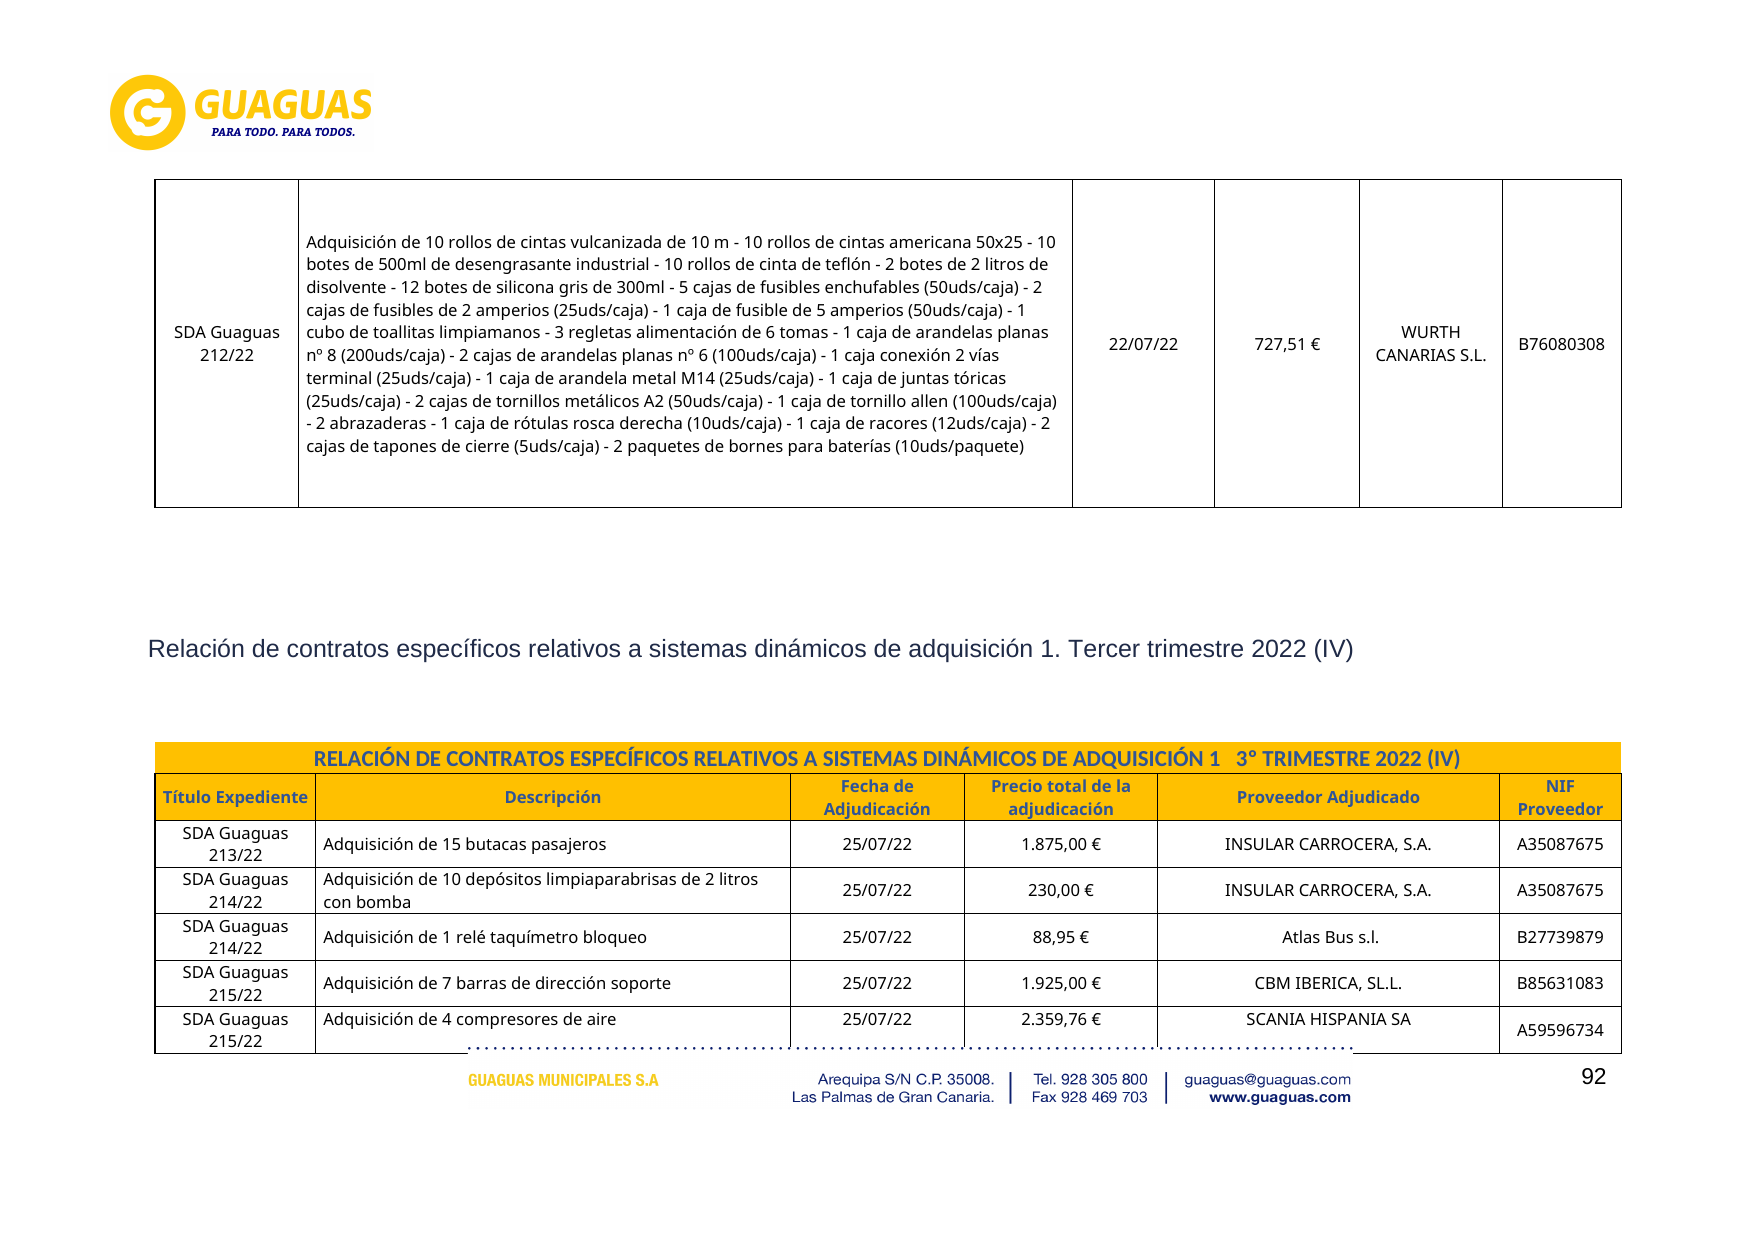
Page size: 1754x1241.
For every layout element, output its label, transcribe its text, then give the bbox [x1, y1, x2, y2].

table_cell 2.359,76 € [965, 1007, 1157, 1047]
table_cell A59596734 [1500, 1007, 1621, 1052]
table_cell A35087675 [1500, 868, 1621, 913]
table_cell Adquisición de 7 barras de dirección soporte [316, 961, 790, 1006]
table_cell Adquisición de 4 compresores de aire [316, 1007, 790, 1052]
table_cell 727,51 € [1215, 180, 1359, 507]
table_cell SDA Guaguas 213/22 [156, 821, 315, 867]
table_cell SDA Guaguas 214/22 [156, 868, 315, 913]
table_cell SDA Guaguas 215/22 [156, 961, 315, 1006]
table_cell 25/07/22 [791, 961, 964, 1006]
table_header RELACIÓN DE CONTRATOS ESPECÍFICOS RELATIVOS A SISTEMAS DINÁMICOS DE ADQUISICIÓN 1 3º TRIMESTRE 2022 (IV) [155, 742, 1621, 773]
table_cell 22/07/22 [1073, 180, 1214, 507]
table_cell Adquisición de 10 depósitos limpiaparabrisas de 2 litros con bomba [316, 868, 790, 913]
table_cell INSULAR CARROCERA, S.A. [1158, 821, 1499, 867]
text Relación de contratos específicos relativos a sistemas dinámicos de adquisición 1. Tercer trimestre 2022 (IV) [148, 634, 1606, 663]
table_cell 230,00 € [965, 868, 1157, 913]
table_cell Título Expediente [156, 774, 315, 820]
table_cell Proveedor Adjudicado [1158, 774, 1499, 820]
table_cell Precio total de la adjudicación [965, 774, 1157, 820]
table_cell SDA Guaguas 215/22 [156, 1007, 315, 1052]
table_cell B85631083 [1500, 961, 1621, 1006]
table_cell Descripción [316, 774, 790, 820]
table_cell B76080308 [1503, 180, 1621, 507]
table_cell NIF Proveedor [1500, 774, 1621, 820]
table_cell CBM IBERICA, SL.L. [1158, 961, 1499, 1006]
table_cell Adquisición de 1 relé taquímetro bloqueo [316, 914, 790, 959]
table_cell SCANIA HISPANIA SA [1158, 1007, 1499, 1052]
table_cell 25/07/22 [791, 868, 964, 913]
table_cell Adquisición de 15 butacas pasajeros [316, 821, 790, 867]
table_cell A35087675 [1500, 821, 1621, 867]
table_cell 1.925,00 € [965, 961, 1157, 1006]
table_cell INSULAR CARROCERA, S.A. [1158, 868, 1499, 913]
table_cell Atlas Bus s.l. [1158, 914, 1499, 959]
table_cell SDA Guaguas 212/22 [156, 180, 298, 507]
table_cell Adquisición de 10 rollos de cintas vulcanizada de 10 m - 10 rollos de cintas americana 50x25 - 10 botes de 500ml de desengrasante industrial - 10 rollos de cinta de teflón - 2 botes de 2 litros de disolvente - 12 botes de silicona gris de 300ml - 5 cajas de fusibles enchufables (50uds/caja) - 2 cajas de fusibles de 2 amperios (25uds/caja) - 1 caja de fusible de 5 amperios (50uds/caja) - 1 cubo de toallitas limpiamanos - 3 regletas alimentación de 6 tomas - 1 caja de arandelas planas nº 8 (200uds/caja) - 2 cajas de arandelas planas nº 6 (100uds/caja) - 1 caja conexión 2 vías terminal (25uds/caja) - 1 caja de arandela metal M14 (25uds/caja) - 1 caja de juntas tóricas (25uds/caja) - 2 cajas de tornillos metálicos A2 (50uds/caja) - 1 caja de tornillo allen (100uds/caja) - 2 abrazaderas - 1 caja de rótulas rosca derecha (10uds/caja) - 1 caja de racores (12uds/caja) - 2 cajas de tapones de cierre (5uds/caja) - 2 paquetes de bornes para baterías (10uds/paquete) [299, 180, 1072, 507]
table_cell 1.875,00 € [965, 821, 1157, 867]
table_cell 25/07/22 [791, 1007, 964, 1047]
table_cell B27739879 [1500, 914, 1621, 959]
table_cell 25/07/22 [791, 821, 964, 867]
table_cell Fecha de Adjudicación [791, 774, 964, 820]
table_cell SDA Guaguas 214/22 [156, 914, 315, 959]
table_cell 25/07/22 [791, 914, 964, 959]
table_cell WURTH CANARIAS S.L. [1360, 180, 1502, 507]
table_cell 88,95 € [965, 914, 1157, 959]
